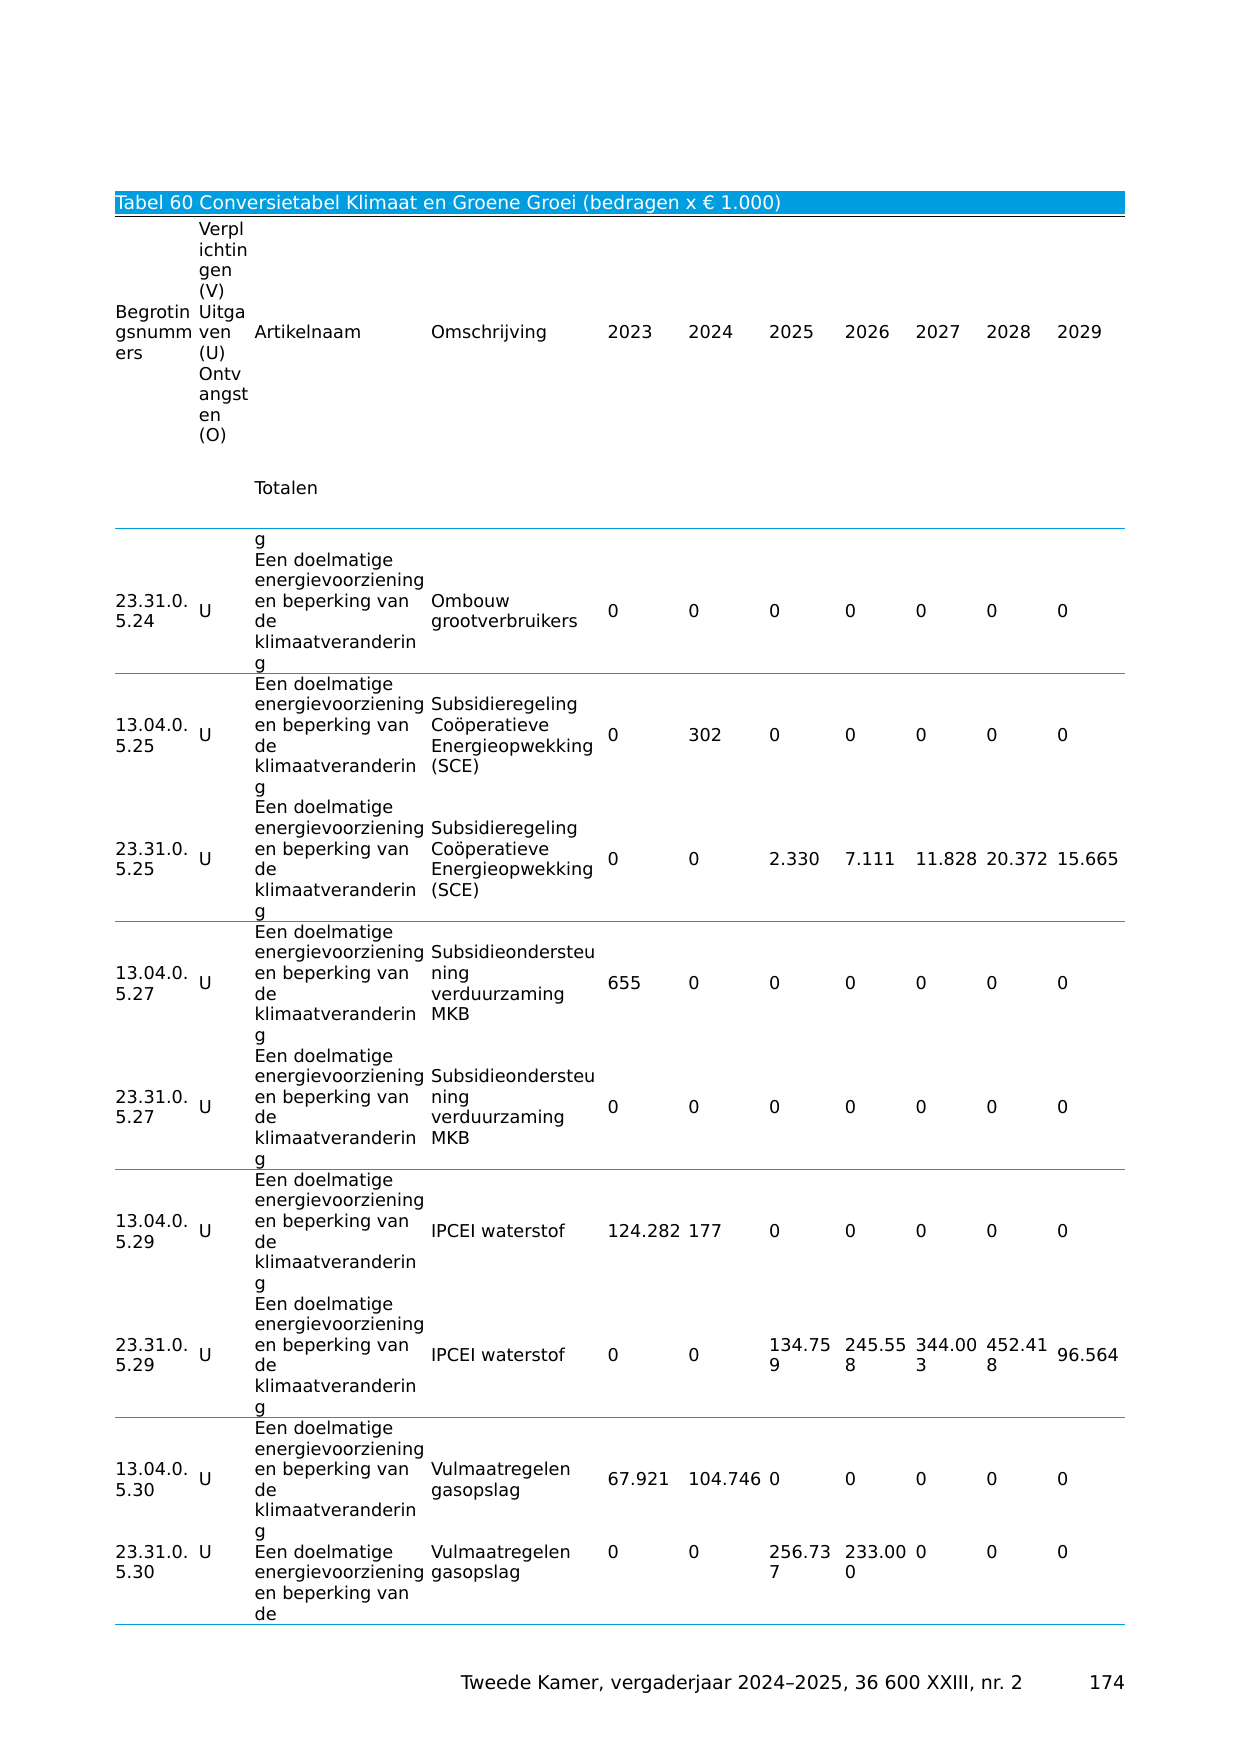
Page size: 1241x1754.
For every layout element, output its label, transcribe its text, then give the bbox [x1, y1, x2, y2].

table_cell 20.372 [983, 798, 1054, 921]
table_cell 0 [913, 1542, 983, 1624]
table_cell [115, 449, 196, 475]
table_cell [115, 502, 196, 528]
table_cell Subsidieondersteuning verduurzaming MKB [428, 922, 604, 1046]
table_cell 0 [983, 1542, 1054, 1624]
table_cell Subsidieregeling Coöperatieve Energieopwekking (SCE) [428, 674, 604, 797]
table_cell [766, 502, 842, 528]
table_cell Vulmaatregelen gasopslag [428, 1542, 604, 1624]
table_cell 2028 [983, 217, 1054, 449]
table_cell 0 [983, 922, 1054, 1046]
table_cell 0 [913, 922, 983, 1046]
table_cell 0 [842, 674, 912, 797]
table_cell 0 [605, 798, 685, 921]
table_cell 2025 [766, 217, 842, 449]
table_cell [983, 529, 1054, 549]
table_cell [428, 449, 604, 475]
table_cell Subsidieondersteuning verduurzaming MKB [428, 1046, 604, 1169]
table_cell [1054, 475, 1125, 502]
table_cell 0 [685, 550, 766, 673]
table_cell [913, 502, 983, 528]
table_cell 0 [842, 1046, 912, 1169]
table_cell [842, 502, 912, 528]
table_cell 0 [766, 550, 842, 673]
table_cell [766, 529, 842, 549]
table_cell 0 [605, 1542, 685, 1624]
table_cell 124.282 [605, 1170, 685, 1293]
table_cell [913, 449, 983, 475]
table_cell U [196, 1046, 251, 1169]
table_cell 2026 [842, 217, 912, 449]
table_cell 0 [913, 1418, 983, 1542]
table_cell Vulmaatregelen gasopslag [428, 1418, 604, 1542]
table_cell 177 [685, 1170, 766, 1293]
table_cell [766, 449, 842, 475]
table_cell Een doelmatige energievoorziening en beperking van de klimaatverandering [251, 798, 428, 921]
table_cell [428, 475, 604, 502]
table_cell [605, 449, 685, 475]
table_cell [685, 502, 766, 528]
table_cell 2023 [605, 217, 685, 449]
table_cell Totalen [251, 475, 428, 502]
table_cell 23.31.0.5.27 [115, 1046, 196, 1169]
table_cell [1054, 502, 1125, 528]
table_cell [605, 502, 685, 528]
table_cell IPCEI waterstof [428, 1170, 604, 1293]
table_cell 0 [685, 1542, 766, 1624]
table_cell Een doelmatige energievoorziening en beperking van de klimaatverandering [251, 1046, 428, 1169]
table_cell U [196, 1294, 251, 1417]
table_cell 0 [1054, 550, 1125, 673]
table_cell Een doelmatige energievoorziening en beperking van de klimaatverandering [251, 674, 428, 797]
table_cell U [196, 922, 251, 1046]
table_cell 0 [842, 550, 912, 673]
table_cell [196, 529, 251, 549]
table_cell 0 [605, 1046, 685, 1169]
table_cell 0 [1054, 1046, 1125, 1169]
table_cell 245.558 [842, 1294, 912, 1417]
table_cell 0 [766, 1170, 842, 1293]
table_cell [1054, 449, 1125, 475]
table_cell 104.746 [685, 1418, 766, 1542]
table_cell [842, 529, 912, 549]
table_cell 0 [1054, 674, 1125, 797]
table_cell 15.665 [1054, 798, 1125, 921]
table_cell 2.330 [766, 798, 842, 921]
table_cell 0 [605, 674, 685, 797]
table_cell Ombouw grootverbruikers [428, 550, 604, 673]
table_cell 0 [605, 1294, 685, 1417]
table_cell [428, 502, 604, 528]
table_cell IPCEI waterstof [428, 1294, 604, 1417]
table_cell [1054, 529, 1125, 549]
table_cell 0 [842, 1170, 912, 1293]
table_cell [196, 449, 251, 475]
table_cell 0 [913, 1170, 983, 1293]
table_cell 0 [983, 1170, 1054, 1293]
table_cell 0 [842, 1418, 912, 1542]
table_cell 344.003 [913, 1294, 983, 1417]
table_cell 67.921 [605, 1418, 685, 1542]
table_cell 96.564 [1054, 1294, 1125, 1417]
table_cell 2024 [685, 217, 766, 449]
table_cell g [251, 529, 428, 549]
table_cell [983, 475, 1054, 502]
table_cell 0 [1054, 922, 1125, 1046]
table_cell 13.04.0.5.30 [115, 1418, 196, 1542]
table_cell Een doelmatige energievoorziening en beperking van de klimaatverandering [251, 1170, 428, 1293]
table_cell 452.418 [983, 1294, 1054, 1417]
table_cell [685, 529, 766, 549]
table_cell Een doelmatige energievoorziening en beperking van de klimaatverandering [251, 922, 428, 1046]
table_cell 0 [685, 922, 766, 1046]
table_cell [605, 529, 685, 549]
table_cell 7.111 [842, 798, 912, 921]
table_cell [685, 449, 766, 475]
table_cell 23.31.0.5.25 [115, 798, 196, 921]
table_cell 0 [766, 922, 842, 1046]
table_cell 23.31.0.5.29 [115, 1294, 196, 1417]
table_cell 0 [685, 798, 766, 921]
table_cell 0 [983, 1418, 1054, 1542]
table_cell 256.737 [766, 1542, 842, 1624]
table_cell [115, 475, 196, 502]
table_cell 0 [685, 1294, 766, 1417]
table_cell Een doelmatige energievoorziening en beperking van de klimaatverandering [251, 1418, 428, 1542]
table_cell U [196, 1542, 251, 1624]
table_cell 11.828 [913, 798, 983, 921]
table_cell 13.04.0.5.27 [115, 922, 196, 1046]
table_cell [115, 529, 196, 549]
table_cell 2029 [1054, 217, 1125, 449]
table_cell 0 [766, 1418, 842, 1542]
table_cell U [196, 1418, 251, 1542]
table_cell [983, 449, 1054, 475]
table_cell 0 [983, 1046, 1054, 1169]
table_cell 0 [913, 550, 983, 673]
table_cell [913, 475, 983, 502]
table_cell 0 [1054, 1542, 1125, 1624]
table_cell Een doelmatige energievoorziening en beperking van de [251, 1542, 428, 1624]
table_cell 0 [1054, 1170, 1125, 1293]
table_cell Een doelmatige energievoorziening en beperking van de klimaatverandering [251, 550, 428, 673]
table_cell Subsidieregeling Coöperatieve Energieopwekking (SCE) [428, 798, 604, 921]
table_cell 655 [605, 922, 685, 1046]
table_cell Artikelnaam [251, 217, 428, 449]
table_cell 2027 [913, 217, 983, 449]
table_cell [766, 475, 842, 502]
table_cell 134.759 [766, 1294, 842, 1417]
table_cell 0 [983, 674, 1054, 797]
table_cell 0 [1054, 1418, 1125, 1542]
table_cell [196, 502, 251, 528]
table_cell 13.04.0.5.25 [115, 674, 196, 797]
table_cell [842, 475, 912, 502]
table_cell [251, 502, 428, 528]
table_cell 302 [685, 674, 766, 797]
table_cell Verplichtingen (V) Uitgaven (U) Ontvangsten (O) [196, 217, 251, 449]
table_cell 233.000 [842, 1542, 912, 1624]
table_cell U [196, 798, 251, 921]
table_cell 0 [913, 674, 983, 797]
table_cell Begrotingsnummers [115, 217, 196, 449]
table_cell 0 [605, 550, 685, 673]
table_cell Een doelmatige energievoorziening en beperking van de klimaatverandering [251, 1294, 428, 1417]
table_cell [913, 529, 983, 549]
table_cell 0 [913, 1046, 983, 1169]
table_cell 0 [983, 550, 1054, 673]
table_cell U [196, 674, 251, 797]
table_cell [685, 475, 766, 502]
table_cell 0 [766, 1046, 842, 1169]
table_cell 0 [842, 922, 912, 1046]
table_cell [605, 475, 685, 502]
table_cell [196, 475, 251, 502]
table_cell [251, 449, 428, 475]
table_cell 0 [685, 1046, 766, 1169]
table_cell 23.31.0.5.24 [115, 550, 196, 673]
table_cell Omschrijving [428, 217, 604, 449]
table_cell 13.04.0.5.29 [115, 1170, 196, 1293]
table_cell [428, 529, 604, 549]
table_cell 23.31.0.5.30 [115, 1542, 196, 1624]
table_cell U [196, 550, 251, 673]
table_cell [842, 449, 912, 475]
table_cell 0 [766, 674, 842, 797]
table_cell U [196, 1170, 251, 1293]
table_cell [983, 502, 1054, 528]
